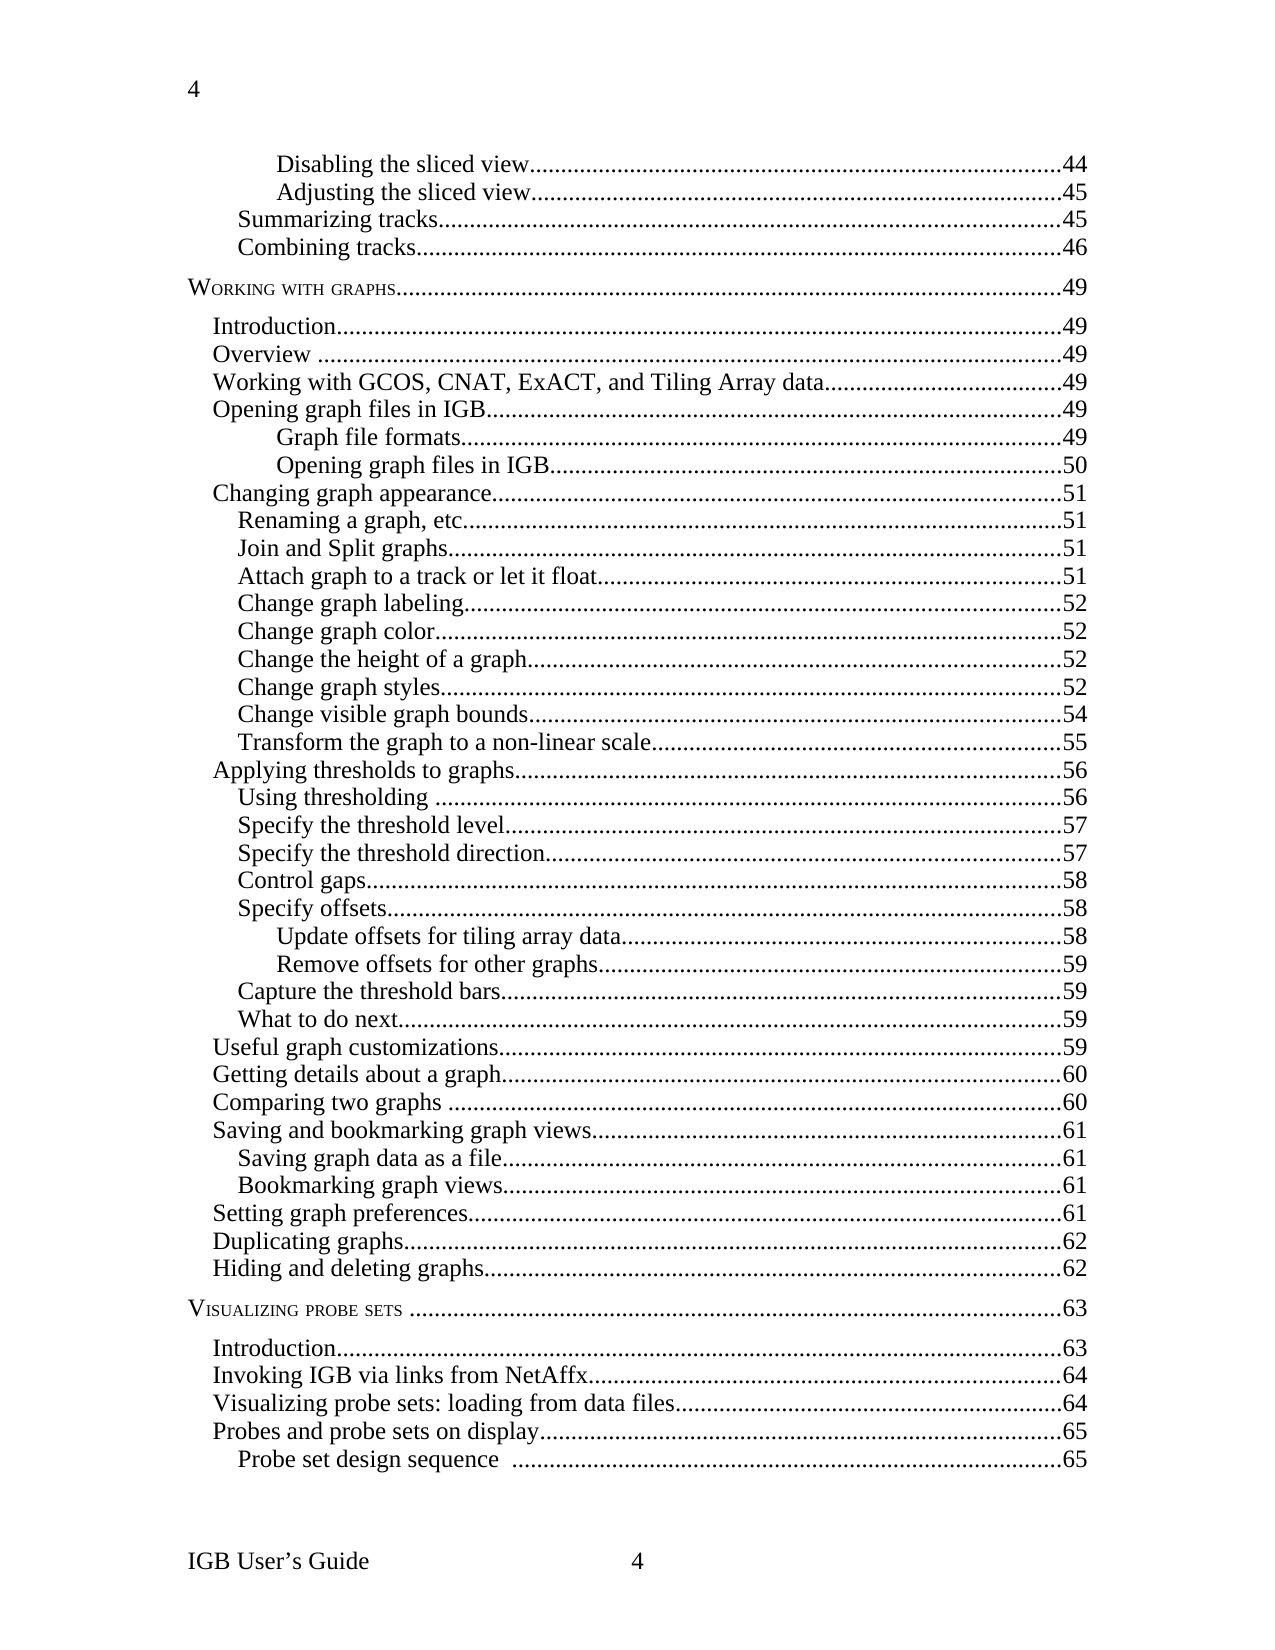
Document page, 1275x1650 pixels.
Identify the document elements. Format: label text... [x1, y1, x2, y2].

text Combining tracks 46 [237, 233, 1087, 261]
text Graph file formats 49 [276, 423, 1087, 451]
text Useful graph customizations 59 [212, 1033, 1087, 1061]
text Introduction 49 [212, 312, 1087, 340]
text Control gaps 58 [237, 867, 1087, 894]
text Probe set design sequence 65 [237, 1445, 1087, 1472]
text Transform the graph to a non-linear scale 55 [237, 728, 1087, 756]
text Visualizing probe sets 63 [187, 1294, 1087, 1322]
text Remove offsets for other graphs 59 [276, 950, 1087, 977]
text Visualizing probe sets: loading from data files 64 [212, 1389, 1087, 1417]
text Change the height of a graph 52 [237, 645, 1087, 673]
text Probes and probe sets on display 65 [212, 1417, 1087, 1445]
text Bookmarking graph views 61 [237, 1171, 1087, 1199]
text Invoking IGB via links from NetAffx 64 [212, 1362, 1087, 1389]
text Opening graph files in IGB 49 [212, 396, 1087, 423]
text Update offsets for tiling array data 58 [276, 922, 1087, 950]
text Saving graph data as a file 61 [237, 1144, 1087, 1171]
text Join and Split graphs 51 [237, 534, 1087, 562]
text Change graph color 52 [237, 617, 1087, 645]
text Applying thresholds to graphs 56 [212, 756, 1087, 783]
text Changing graph appearance 51 [212, 479, 1087, 506]
text Introduction 63 [212, 1334, 1087, 1362]
text Working with graphs 49 [187, 273, 1087, 301]
text Change visible graph bounds 54 [237, 700, 1087, 728]
text Specify offsets 58 [237, 894, 1087, 922]
text Saving and bookmarking graph views 61 [212, 1116, 1087, 1144]
text Attach graph to a track or let it float 51 [237, 562, 1087, 589]
text What to do next 59 [237, 1005, 1087, 1033]
text Adjusting the sliced view 45 [276, 178, 1087, 205]
text Summarizing tracks 45 [237, 205, 1087, 233]
text Comparing two graphs 60 [212, 1088, 1087, 1116]
text Duplicating graphs 62 [212, 1227, 1087, 1254]
text Setting graph preferences 61 [212, 1199, 1087, 1227]
text Capture the threshold bars 59 [237, 977, 1087, 1005]
text Change graph labeling 52 [237, 589, 1087, 617]
text Overview 49 [212, 340, 1087, 368]
text Disabling the sliced view 44 [276, 150, 1087, 178]
text Renaming a graph, etc. 51 [237, 506, 1087, 534]
text Change graph styles 52 [237, 673, 1087, 700]
text Specify the threshold level 57 [237, 811, 1087, 839]
text Working with GCOS, CNAT, ExACT, and Tiling Array data 49 [212, 368, 1087, 396]
text Specify the threshold direction 57 [237, 839, 1087, 867]
text Opening graph files in IGB 50 [276, 451, 1087, 479]
text Hiding and deleting graphs 62 [212, 1254, 1087, 1282]
text Using thresholding 56 [237, 783, 1087, 811]
text Getting details about a graph 60 [212, 1061, 1087, 1088]
